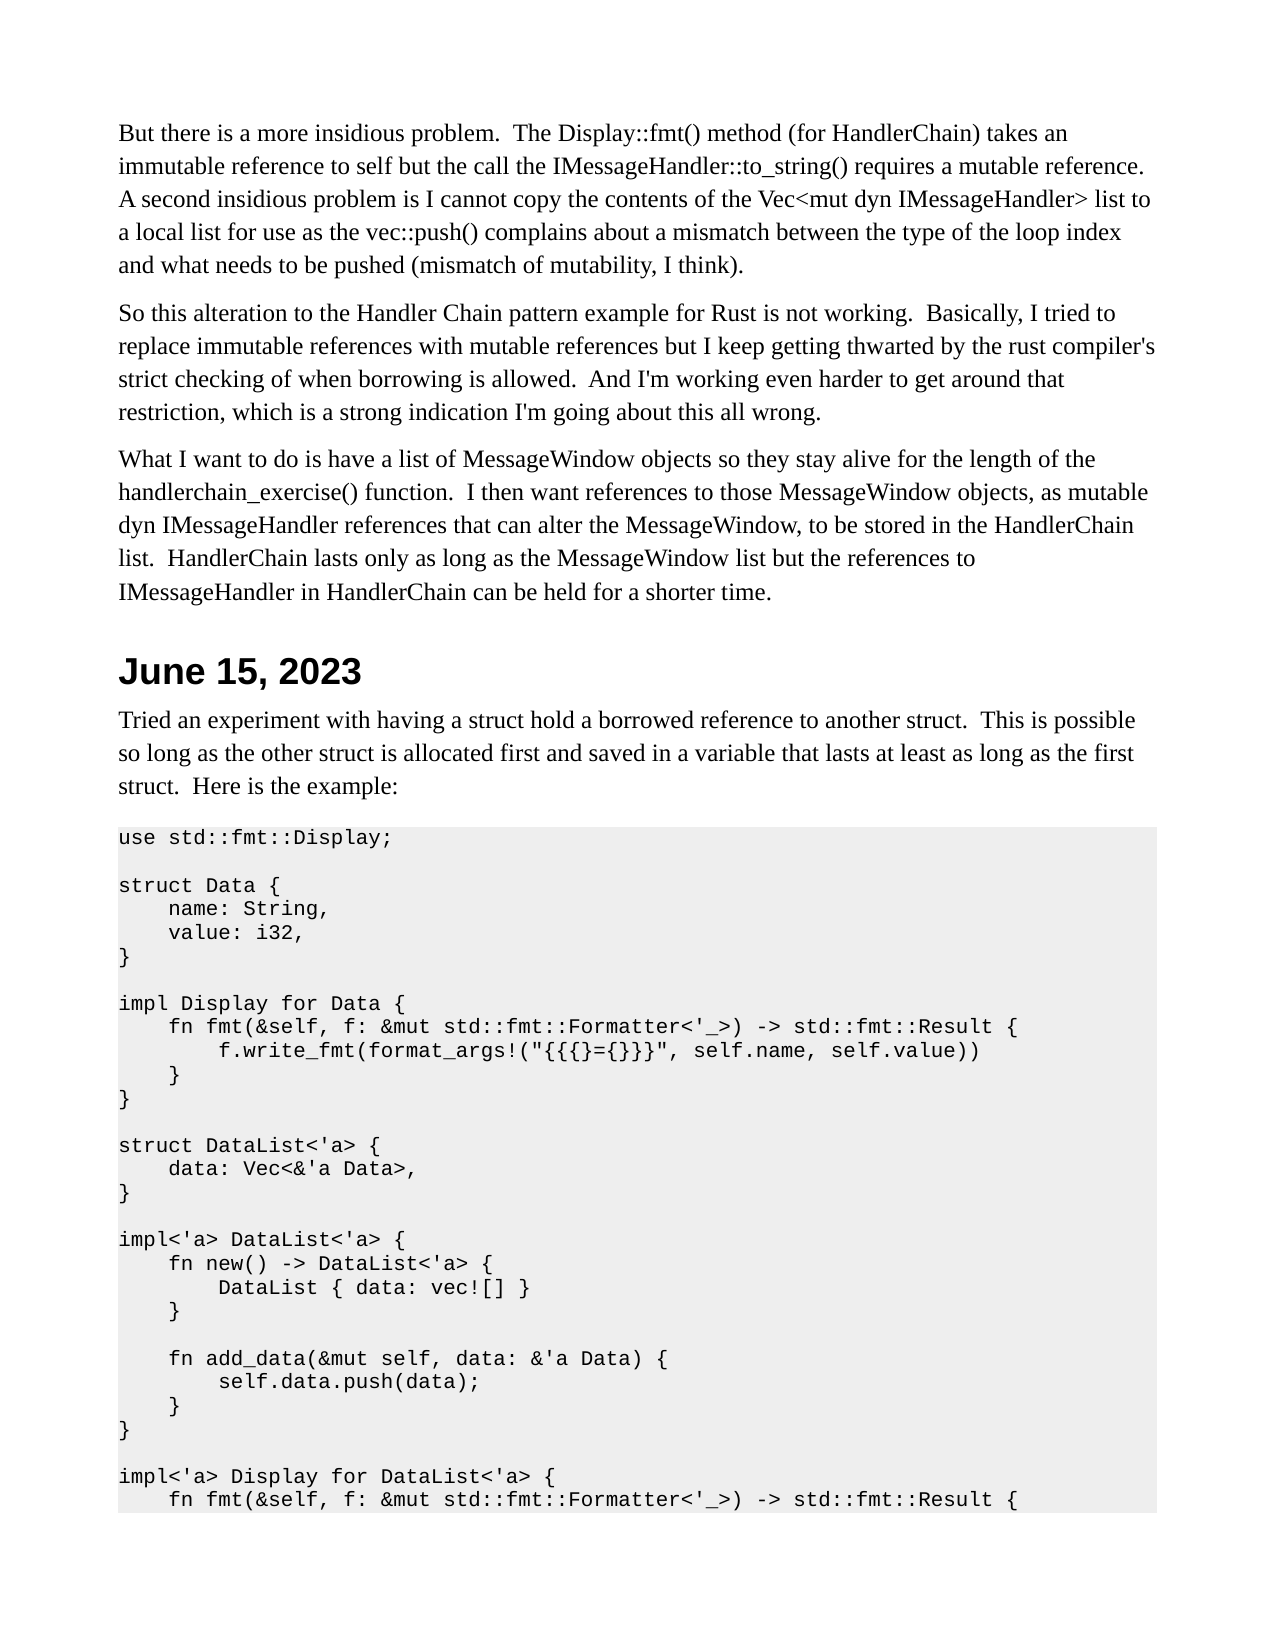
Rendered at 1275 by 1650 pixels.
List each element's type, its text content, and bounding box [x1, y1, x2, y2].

text } [118, 1064, 1157, 1087]
text fn add_data(&mut self, data: &'a Data) { [118, 1348, 1157, 1371]
text But there is a more insidious problem. The Display::fmt() method (for HandlerChain) takes an immutable reference to self but the call the IMessageHandler::to_string() requires a mutable reference. A second insidious problem is I cannot copy the contents of the Vec<mut dyn IMessageHandler> list to a local list for use as the vec::push() complains about a mismatch between the type of the loop index and what needs to be pushed (mismatch of mutability, I think). [118, 118, 1157, 279]
text } [118, 1418, 1157, 1442]
text impl<'a> Display for DataList<'a> { [118, 1466, 1157, 1489]
text } [118, 1300, 1157, 1324]
text } [118, 1182, 1157, 1206]
text What I want to do is have a list of MessageWindow objects so they stay alive for the length of the handlerchain_exercise() function. I then want references to those MessageWindow objects, as mutable dyn IMessageHandler references that can alter the MessageWindow, to be stored in the HandlerChain list. HandlerChain lasts only as long as the MessageWindow list but the references to IMessageHandler in HandlerChain can be held for a shorter time. [118, 444, 1157, 605]
text name: String, [118, 898, 1157, 922]
text impl Display for Data { [118, 993, 1157, 1017]
text fn new() -> DataList<'a> { [118, 1253, 1157, 1277]
text Tried an experiment with having a struct hold a borrowed reference to another struct. This is possible so long as the other struct is allocated first and saved in a variable that lasts at least as long as the first struct. Here is the example: [118, 705, 1157, 799]
text So this alteration to the Handler Chain pattern example for Rust is not working. Basically, I tried to replace immutable references with mutable references but I keep getting thwarted by the rust compiler's strict checking of when borrowing is allowed. And I'm working even harder to get around that restriction, which is a strong indication I'm going about this all wrong. [118, 298, 1157, 426]
text struct Data { [118, 875, 1157, 898]
text struct DataList<'a> { [118, 1135, 1157, 1158]
text use std::fmt::Display; [118, 827, 1157, 851]
text DataList { data: vec![] } [118, 1277, 1157, 1300]
text value: i32, [118, 922, 1157, 946]
text } [118, 1087, 1157, 1111]
text fn fmt(&self, f: &mut std::fmt::Formatter<'_>) -> std::fmt::Result { [118, 1489, 1157, 1513]
text fn fmt(&self, f: &mut std::fmt::Formatter<'_>) -> std::fmt::Result { [118, 1017, 1157, 1040]
text f.write_fmt(format_args!("{{{}={}}}", self.name, self.value)) [118, 1040, 1157, 1064]
subtitle June 15, 2023 [118, 649, 1157, 692]
text self.data.push(data); [118, 1371, 1157, 1395]
text impl<'a> DataList<'a> { [118, 1229, 1157, 1253]
text } [118, 1395, 1157, 1418]
text } [118, 946, 1157, 969]
text data: Vec<&'a Data>, [118, 1158, 1157, 1182]
